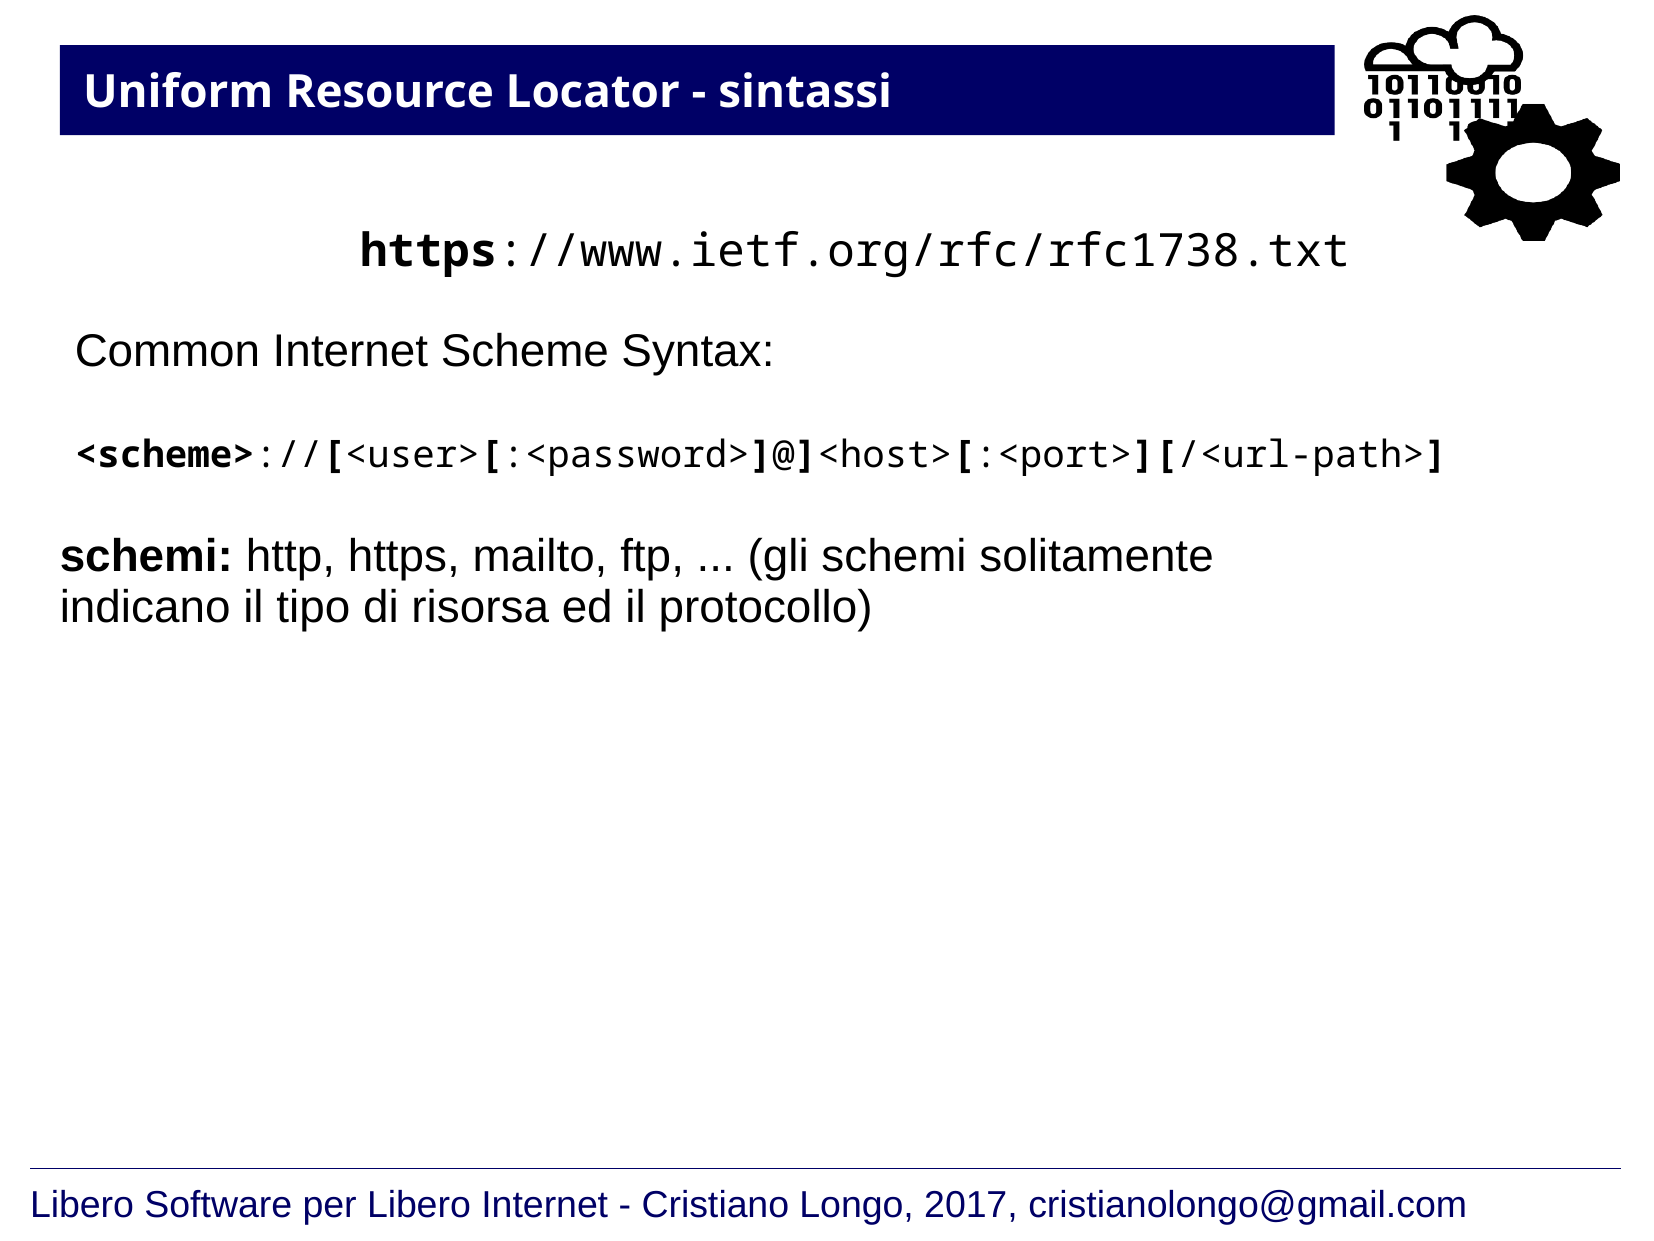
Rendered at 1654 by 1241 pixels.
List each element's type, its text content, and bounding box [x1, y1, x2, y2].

picture [1364, 15, 1620, 241]
text_box schemi: http, https, mailto, ftp, ... (gli schemi solitamente indicano il tipo di risorsa ed il protocollo) [45, 522, 1411, 646]
text_box Common Internet Scheme Syntax: <scheme>://[<user>[:<password>]@]<host>[:<port>][/<url-path>] [60, 317, 1621, 521]
text_box Libero Software per Libero Internet - Cristiano Longo, 2017, cristianolongo@gmail.com [15, 1168, 1653, 1241]
list Uniform Resource Locator - sintassi [59, 45, 1335, 136]
text_box https://www.ietf.org/rfc/rfc1738.txt [75, 210, 1636, 286]
